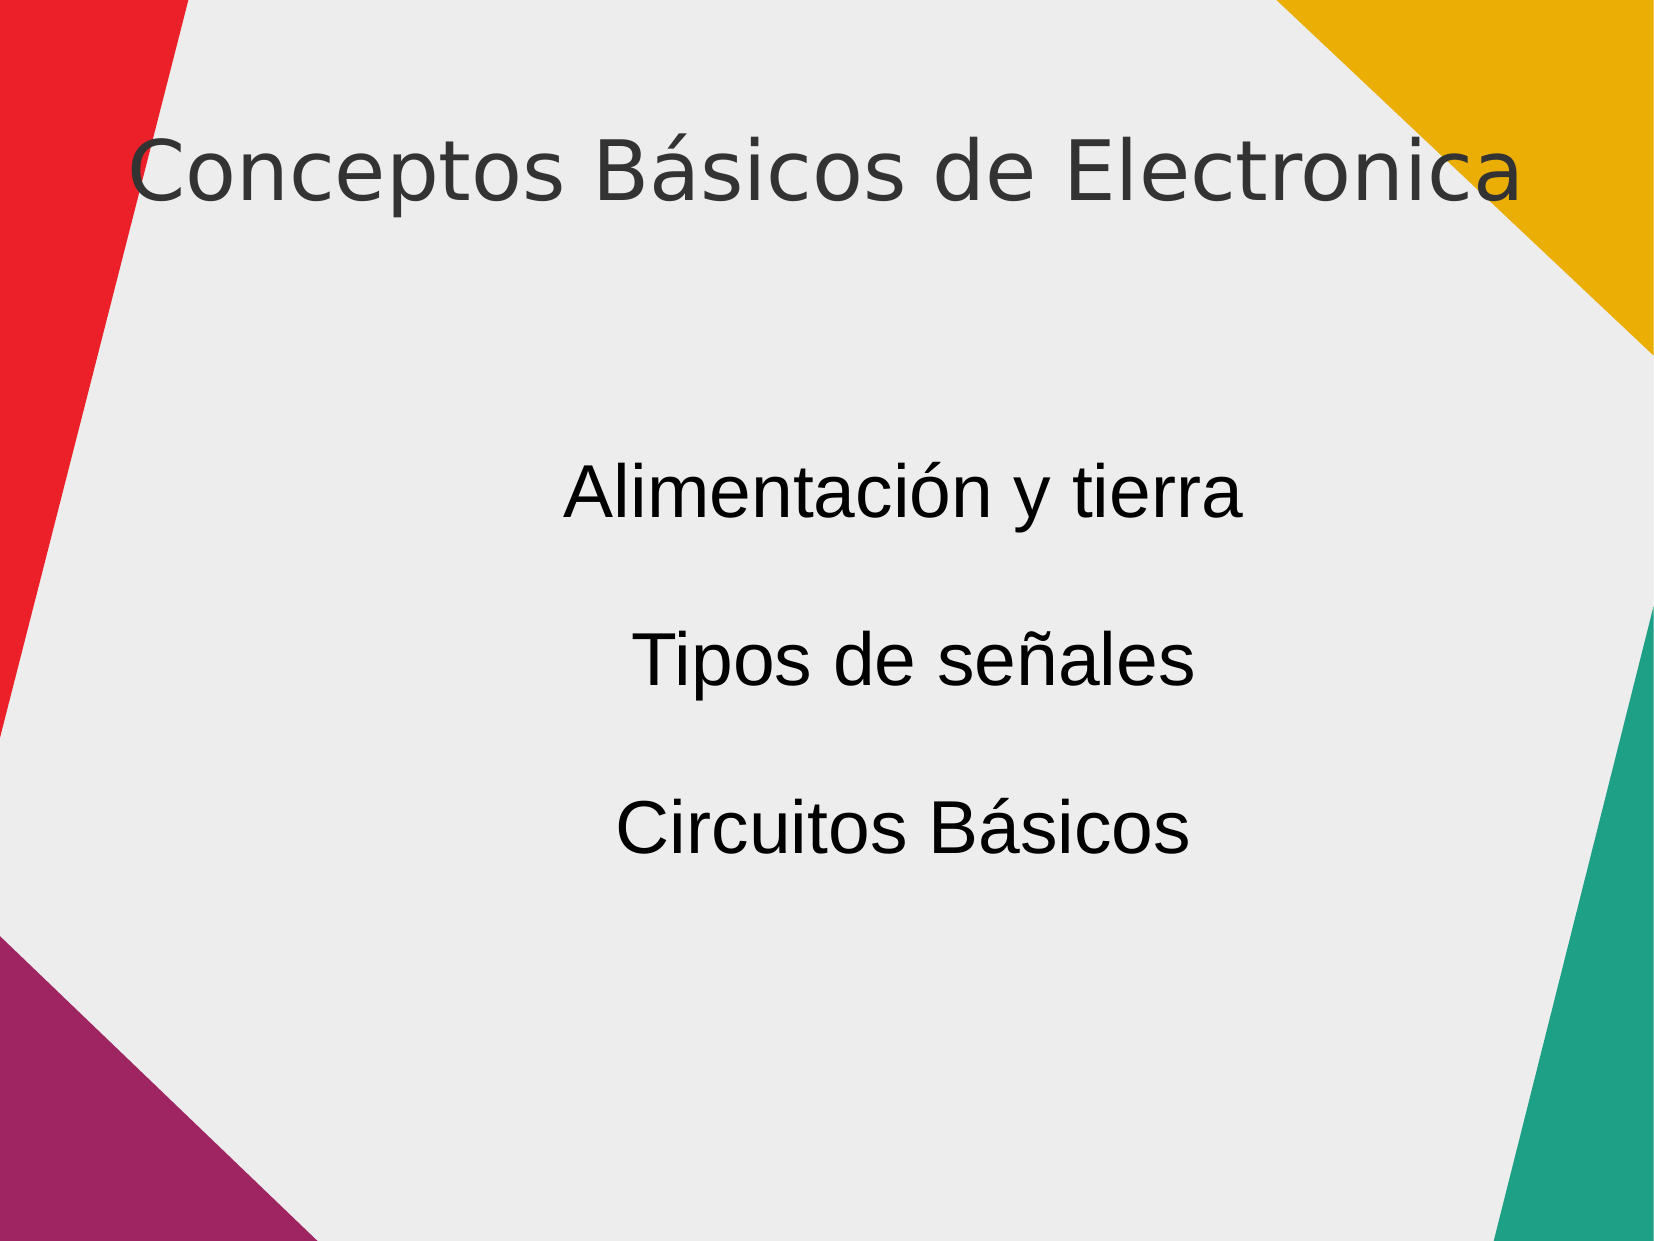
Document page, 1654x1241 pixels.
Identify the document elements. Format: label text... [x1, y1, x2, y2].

text_box Alimentación y tierra Tipos de señales Circuitos Básicos [295, 307, 1512, 1182]
title Conceptos Básicos de Electronica [114, 73, 1539, 271]
